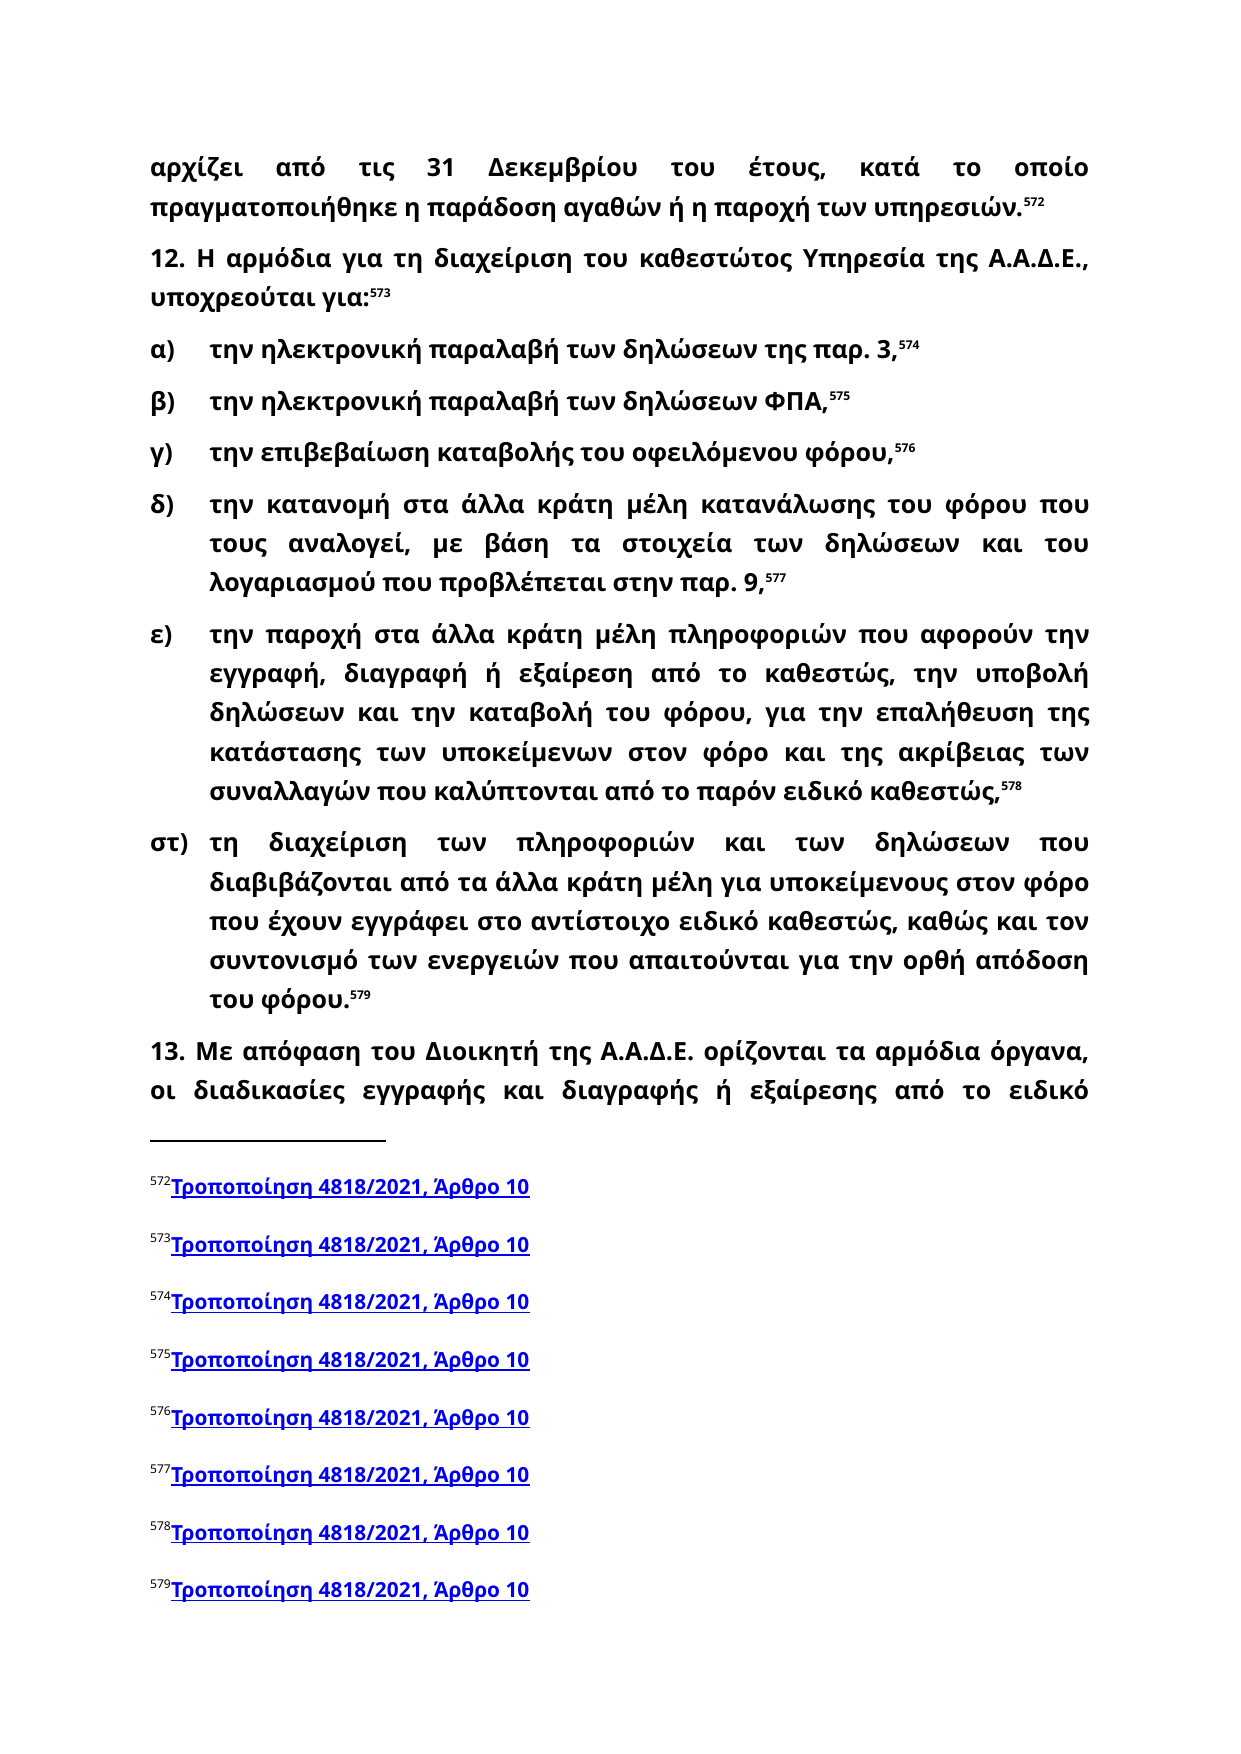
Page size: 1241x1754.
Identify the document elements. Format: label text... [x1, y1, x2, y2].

text Τροποποίηση 4818/2021, Άρθρο 10 [150, 1518, 1090, 1546]
text 13. Με απόφαση του Διοικητή της Α.Α.Δ.Ε. ορίζονται τα αρμόδια όργανα, οι διαδικασίες εγγραφής και διαγραφής ή εξαίρεσης από το ειδικό [150, 1033, 1090, 1107]
list γ) την επιβεβαίωση καταβολής του οφειλόμενου φόρου, [150, 435, 1090, 469]
list β) την ηλεκτρονική παραλαβή των δηλώσεων ΦΠΑ, [150, 383, 1090, 417]
text Τροποποίηση 4818/2021, Άρθρο 10 [150, 1287, 1090, 1316]
list δ) την κατανομή στα άλλα κράτη μέλη κατανάλωσης του φόρου που τους αναλογεί, με βάση τα στοιχεία των δηλώσεων και του λογαριασμού που προβλέπεται στην παρ. 9, [150, 487, 1090, 599]
text αρχίζει από τις 31 Δεκεμβρίου του έτους, κατά το οποίο πραγματοποιήθηκε η παράδοση αγαθών ή η παροχή των υπηρεσιών. [150, 150, 1090, 223]
text 12. Η αρμόδια για τη διαχείριση του καθεστώτος Υπηρεσία της Α.Α.Δ.Ε., υποχρεούται για: [150, 241, 1090, 314]
text Τροποποίηση 4818/2021, Άρθρο 10 [150, 1576, 1090, 1604]
list ε) την παροχή στα άλλα κράτη μέλη πληροφοριών που αφορούν την εγγραφή, διαγραφή ή εξαίρεση από το καθεστώς, την υποβολή δηλώσεων και την καταβολή του φόρου, για την επαλήθευση της κατάστασης των υποκείμενων στον φόρο και της ακρίβειας των συναλλαγών που καλύπτονται από το παρόν ειδικό καθεστώς, [150, 617, 1090, 807]
text Τροποποίηση 4818/2021, Άρθρο 10 [150, 1403, 1090, 1431]
text Τροποποίηση 4818/2021, Άρθρο 10 [150, 1230, 1090, 1258]
text Τροποποίηση 4818/2021, Άρθρο 10 [150, 1172, 1090, 1201]
text Τροποποίηση 4818/2021, Άρθρο 10 [150, 1460, 1090, 1489]
text Τροποποίηση 4818/2021, Άρθρο 10 [150, 1345, 1090, 1373]
list στ) τη διαχείριση των πληροφοριών και των δηλώσεων που διαβιβάζονται από τα άλλα κράτη μέλη για υποκείμενους στον φόρο που έχουν εγγράφει στο αντίστοιχο ειδικό καθεστώς, καθώς και τον συντονισμό των ενεργειών που απαιτούνται για την ορθή απόδοση του φόρου. [150, 825, 1090, 1016]
list α) την ηλεκτρονική παραλαβή των δηλώσεων της παρ. 3, [150, 332, 1090, 366]
